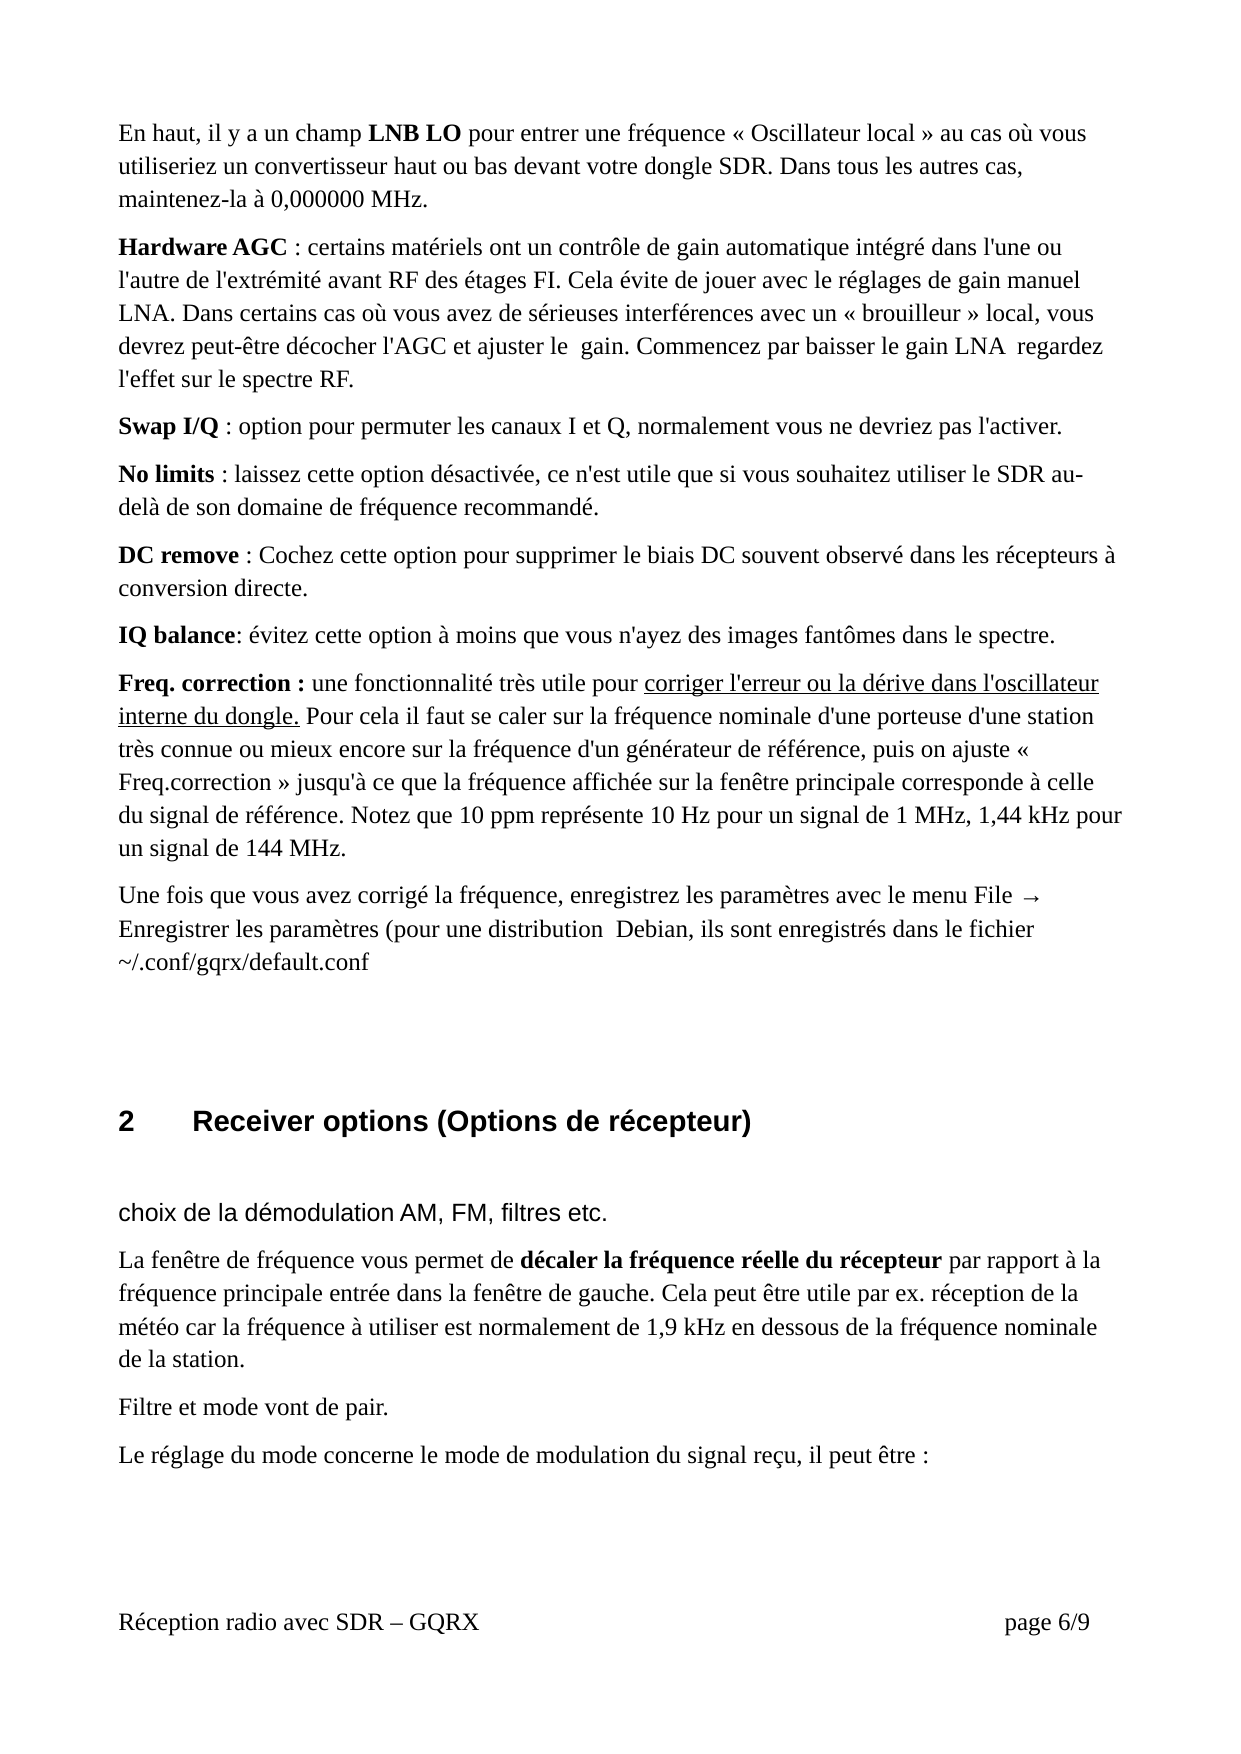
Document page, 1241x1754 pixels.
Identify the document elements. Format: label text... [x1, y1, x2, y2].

text No limits : laissez cette option désactivée, ce n'est utile que si vous souhaitez utiliser le SDR au-delà de son domaine de fréquence recommandé. [118, 459, 1122, 521]
text Une fois que vous avez corrigé la fréquence, enregistrez les paramètres avec le menu File → Enregistrer les paramètres (pour une distribution Debian, ils sont enregistrés dans le fichier ~/.conf/gqrx/default.conf [118, 881, 1122, 975]
subtitle Receiver options (Options de récepteur) [118, 1104, 1122, 1138]
text IQ balance: évitez cette option à moins que vous n'ayez des images fantômes dans le spectre. [118, 620, 1122, 649]
text En haut, il y a un champ LNB LO pour entrer une fréquence « Oscillateur local » au cas où vous utiliseriez un convertisseur haut ou bas devant votre dongle SDR. Dans tous les autres cas, maintenez-la à 0,000000 MHz. [118, 118, 1122, 213]
text Hardware AGC : certains matériels ont un contrôle de gain automatique intégré dans l'une ou l'autre de l'extrémité avant RF des étages FI. Cela évite de jouer avec le réglages de gain manuel LNA. Dans certains cas où vous avez de sérieuses interférences avec un « brouilleur » local, vous devrez peut-être décocher l'AGC et ajuster le gain. Commencez par baisser le gain LNA regardez l'effet sur le spectre RF. [118, 232, 1122, 393]
text DC remove : Cochez cette option pour supprimer le biais DC souvent observé dans les récepteurs à conversion directe. [118, 540, 1122, 601]
text choix de la démodulation AM, FM, filtres etc. [118, 1198, 1122, 1227]
text La fenêtre de fréquence vous permet de décaler la fréquence réelle du récepteur par rapport à la fréquence principale entrée dans la fenêtre de gauche. Cela peut être utile par ex. réception de la météo car la fréquence à utiliser est normalement de 1,9 kHz en dessous de la fréquence nominale de la station. [118, 1246, 1122, 1373]
text Le réglage du mode concerne le mode de modulation du signal reçu, il peut être : [118, 1440, 1122, 1468]
text Freq. correction : une fonctionnalité très utile pour corriger l'erreur ou la dérive dans l'oscillateur interne du dongle. Pour cela il faut se caler sur la fréquence nominale d'une porteuse d'une station très connue ou mieux encore sur la fréquence d'un générateur de référence, puis on ajuste « Freq.correction » jusqu'à ce que la fréquence affichée sur la fenêtre principale corresponde à celle du signal de référence. Notez que 10 ppm représente 10 Hz pour un signal de 1 MHz, 1,44 kHz pour un signal de 144 MHz. [118, 668, 1122, 862]
text Filtre et mode vont de pair. [118, 1392, 1122, 1421]
text Swap I/Q : option pour permuter les canaux I et Q, normalement vous ne devriez pas l'activer. [118, 411, 1122, 440]
